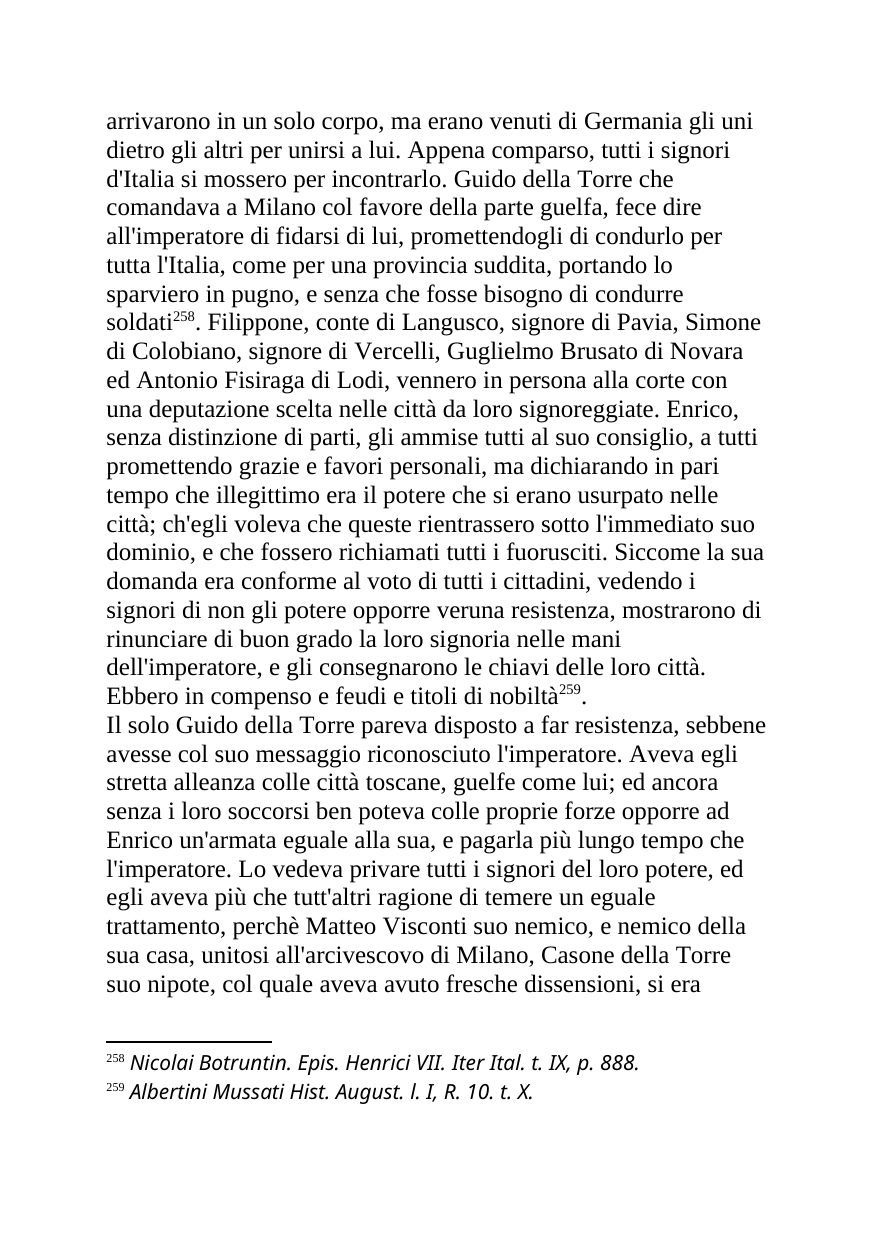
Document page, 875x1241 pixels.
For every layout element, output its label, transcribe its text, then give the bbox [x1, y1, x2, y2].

text arrivarono in un solo corpo, ma erano venuti di Germania gli uni dietro gli altri per unirsi a lui. Appena comparso, tutti i signori d'Italia si mossero per incontrarlo. Guido della Torre che comandava a Milano col favore della parte guelfa, fece dire all'imperatore di fidarsi di lui, promettendogli di condurlo per tutta l'Italia, come per una provincia suddita, portando lo sparviero in pugno, e senza che fosse bisogno di condurre soldati. Filippone, conte di Langusco, signore di Pavia, Simone di Colobiano, signore di Vercelli, Guglielmo Brusato di Novara ed Antonio Fisiraga di Lodi, vennero in persona alla corte con una deputazione scelta nelle città da loro signoreggiate. Enrico, senza distinzione di parti, gli ammise tutti al suo consiglio, a tutti promettendo grazie e favori personali, ma dichiarando in pari tempo che illegittimo era il potere che si erano usurpato nelle città; ch'egli voleva che queste rientrassero sotto l'immediato suo dominio, e che fossero richiamati tutti i fuorusciti. Siccome la sua domanda era conforme al voto di tutti i cittadini, vedendo i signori di non gli potere opporre veruna resistenza, mostrarono di rinunciare di buon grado la loro signoria nelle mani dell'imperatore, e gli consegnarono le chiavi delle loro città. Ebbero in compenso e feudi e titoli di nobiltà. [106, 106, 768, 710]
text Albertini Mussati Hist. August. l. I, R. 10. t. X. [106, 1077, 768, 1105]
text Nicolai Botruntin. Epis. Henrici VII. Iter Ital. t. IX, p. 888. [106, 1048, 768, 1077]
text Il solo Guido della Torre pareva disposto a far resistenza, sebbene avesse col suo messaggio riconosciuto l'imperatore. Aveva egli stretta alleanza colle città toscane, guelfe come lui; ed ancora senza i loro soccorsi ben poteva colle proprie forze opporre ad Enrico un'armata eguale alla sua, e pagarla più lungo tempo che l'imperatore. Lo vedeva privare tutti i signori del loro potere, ed egli aveva più che tutt'altri ragione di temere un eguale trattamento, perchè Matteo Visconti suo nemico, e nemico della sua casa, unitosi all'arcivescovo di Milano, Casone della Torre suo nipote, col quale aveva avuto fresche dissensioni, si era [106, 710, 768, 997]
